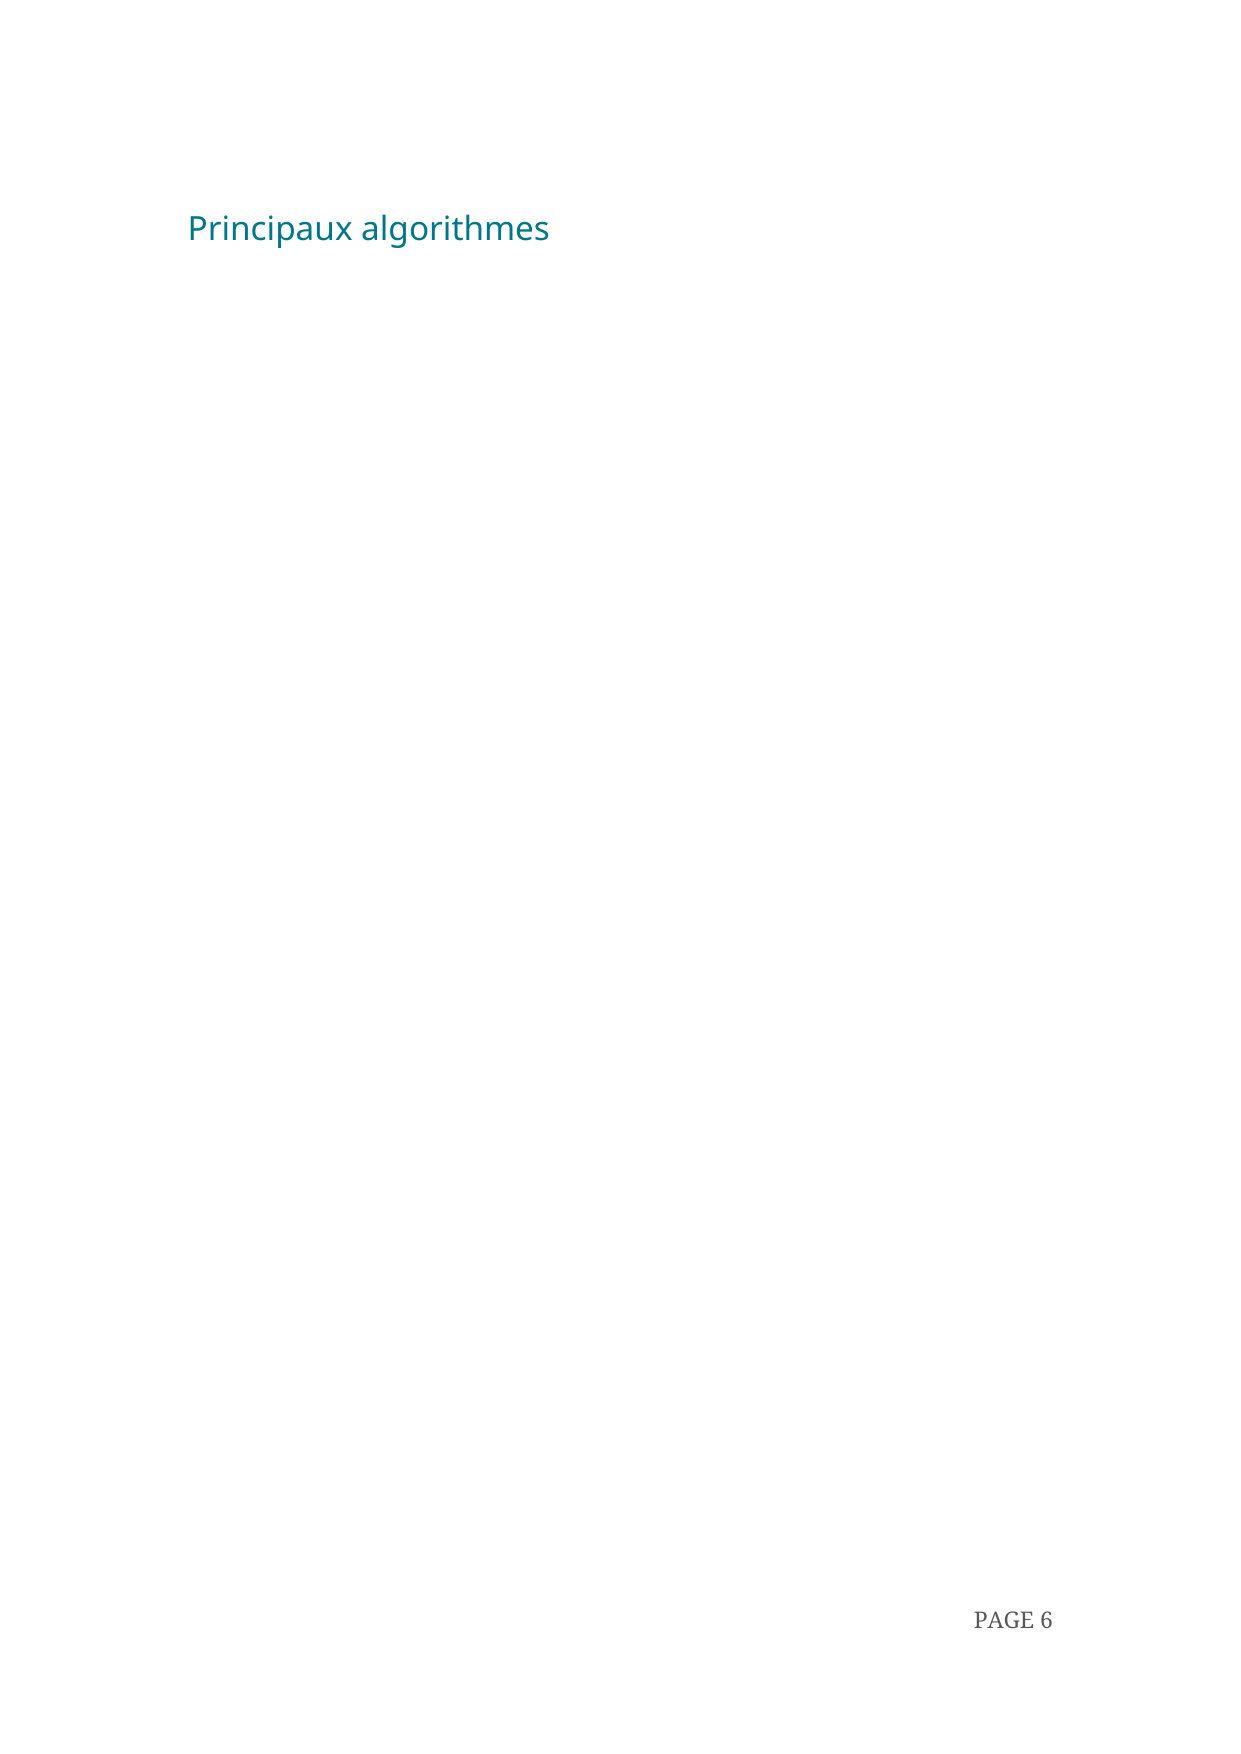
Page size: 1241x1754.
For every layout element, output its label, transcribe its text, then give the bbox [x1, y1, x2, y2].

subtitle Principaux algorithmes [187, 205, 1053, 251]
